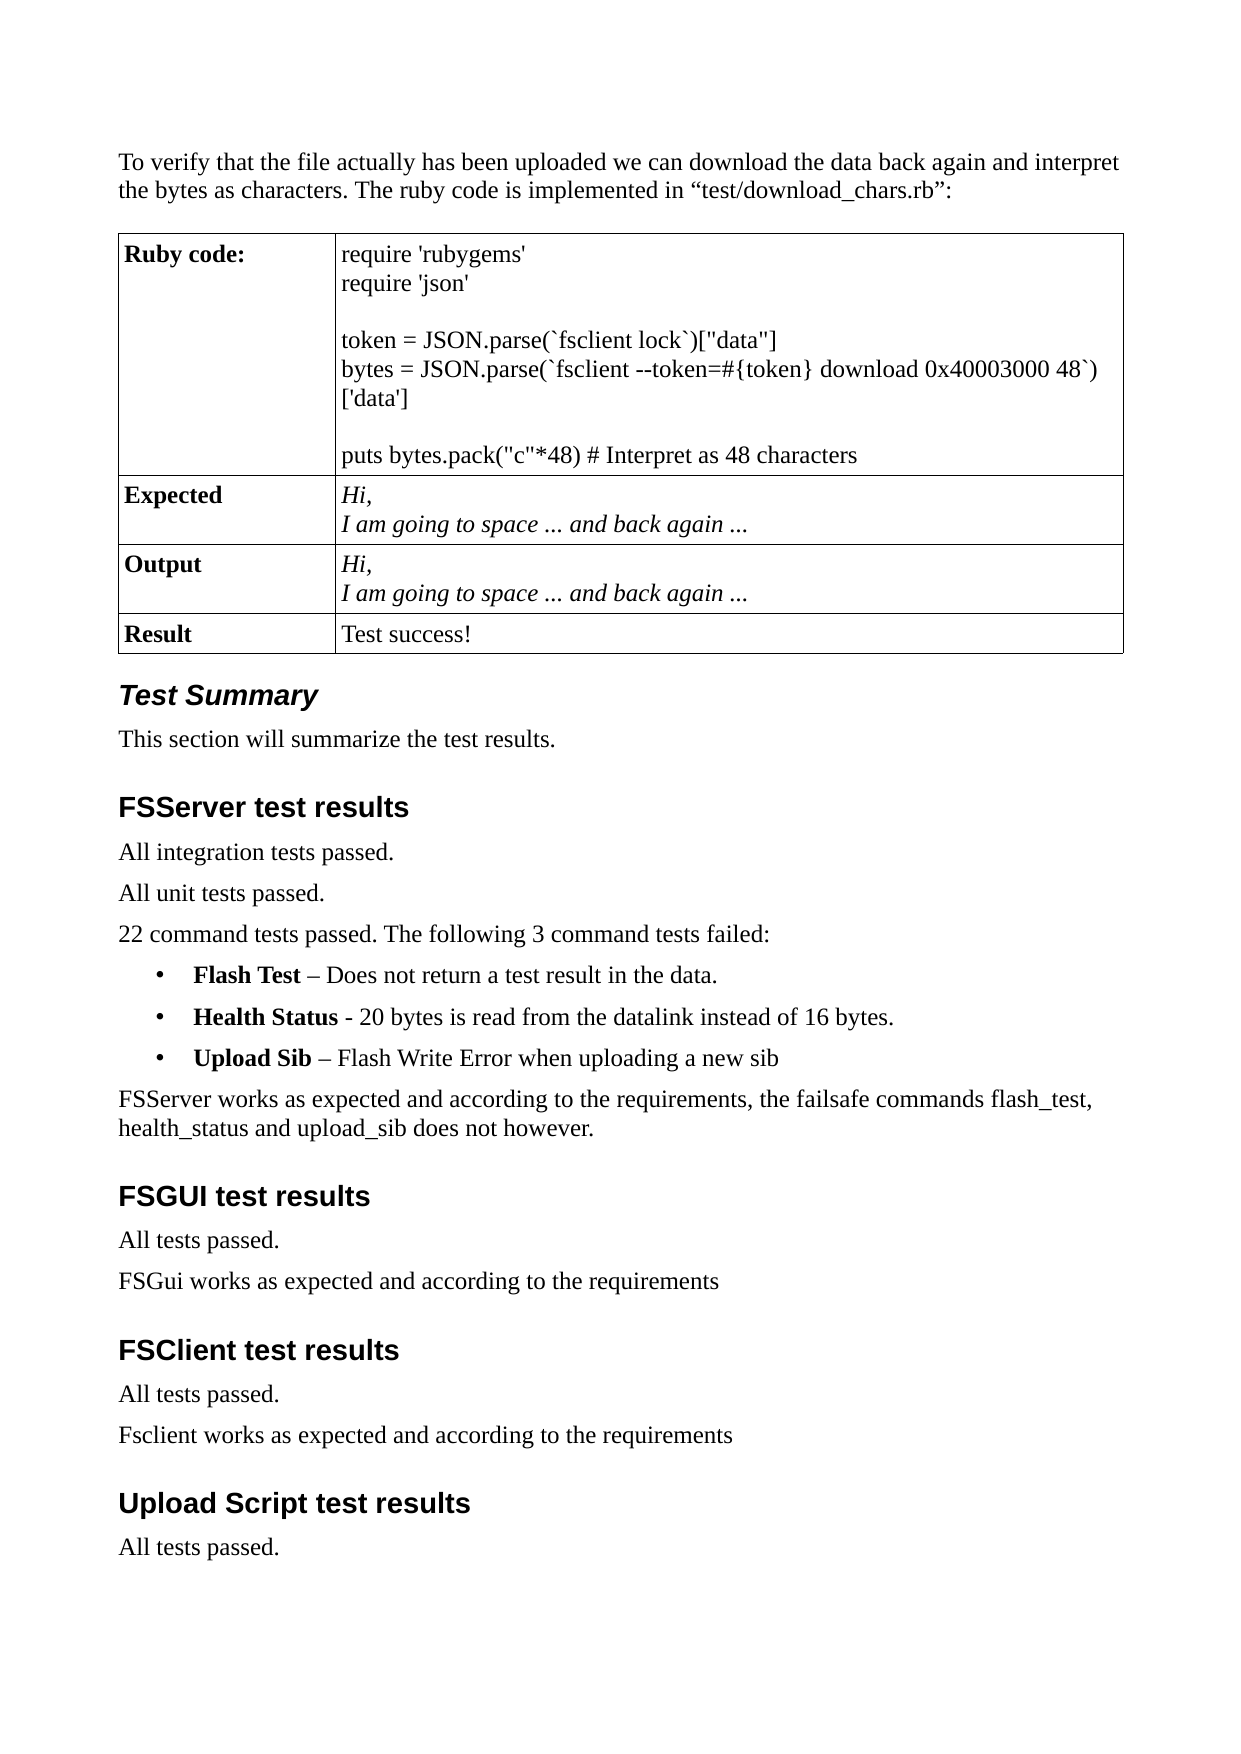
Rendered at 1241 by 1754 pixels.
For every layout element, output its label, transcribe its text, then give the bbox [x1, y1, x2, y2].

table_cell Hi, I am going to space ... and back again ... [336, 476, 1123, 544]
list Health Status - 20 bytes is read from the datalink instead of 16 bytes. [156, 1002, 1122, 1030]
text All tests passed. [118, 1379, 1122, 1407]
text All unit tests passed. [118, 878, 1122, 907]
table_header require 'rubygems' require 'json' token = JSON.parse(`fsclient lock`)["data"] bytes = JSON.parse(`fsclient --token=#{token} download 0x40003000 48`)['data'] puts bytes.pack("c"*48) # Interpret as 48 characters [336, 234, 1123, 475]
text 22 command tests passed. The following 3 command tests failed: [118, 919, 1122, 948]
table_cell Output [119, 545, 335, 613]
text All tests passed. [118, 1532, 1122, 1561]
text FSServer works as expected and according to the requirements, the failsafe commands flash_test, health_status and upload_sib does not however. [118, 1084, 1122, 1142]
list Flash Test – Does not return a test result in the data. [156, 960, 1122, 989]
table_cell Expected [119, 476, 335, 544]
text To verify that the file actually has been uploaded we can download the data back again and interpret the bytes as characters. The ruby code is implemented in “test/download_chars.rb”: [118, 147, 1122, 204]
table_header Ruby code: [119, 234, 335, 475]
text All tests passed. [118, 1225, 1122, 1254]
subtitle FSGUI test results [118, 1179, 1122, 1213]
subtitle FSServer test results [118, 791, 1122, 824]
text FSGui works as expected and according to the requirements [118, 1266, 1122, 1295]
text Fsclient works as expected and according to the requirements [118, 1420, 1122, 1449]
list Upload Sib – Flash Write Error when uploading a new sib [156, 1043, 1122, 1072]
table_cell Result [119, 614, 335, 653]
table_cell Hi, I am going to space ... and back again ... [336, 545, 1123, 613]
text This section will summarize the test results. [118, 724, 1122, 753]
subtitle FSClient test results [118, 1333, 1122, 1366]
subtitle Upload Script test results [118, 1486, 1122, 1520]
subtitle Test Summary [118, 678, 1122, 712]
table_cell Test success! [336, 614, 1123, 653]
text All integration tests passed. [118, 837, 1122, 865]
